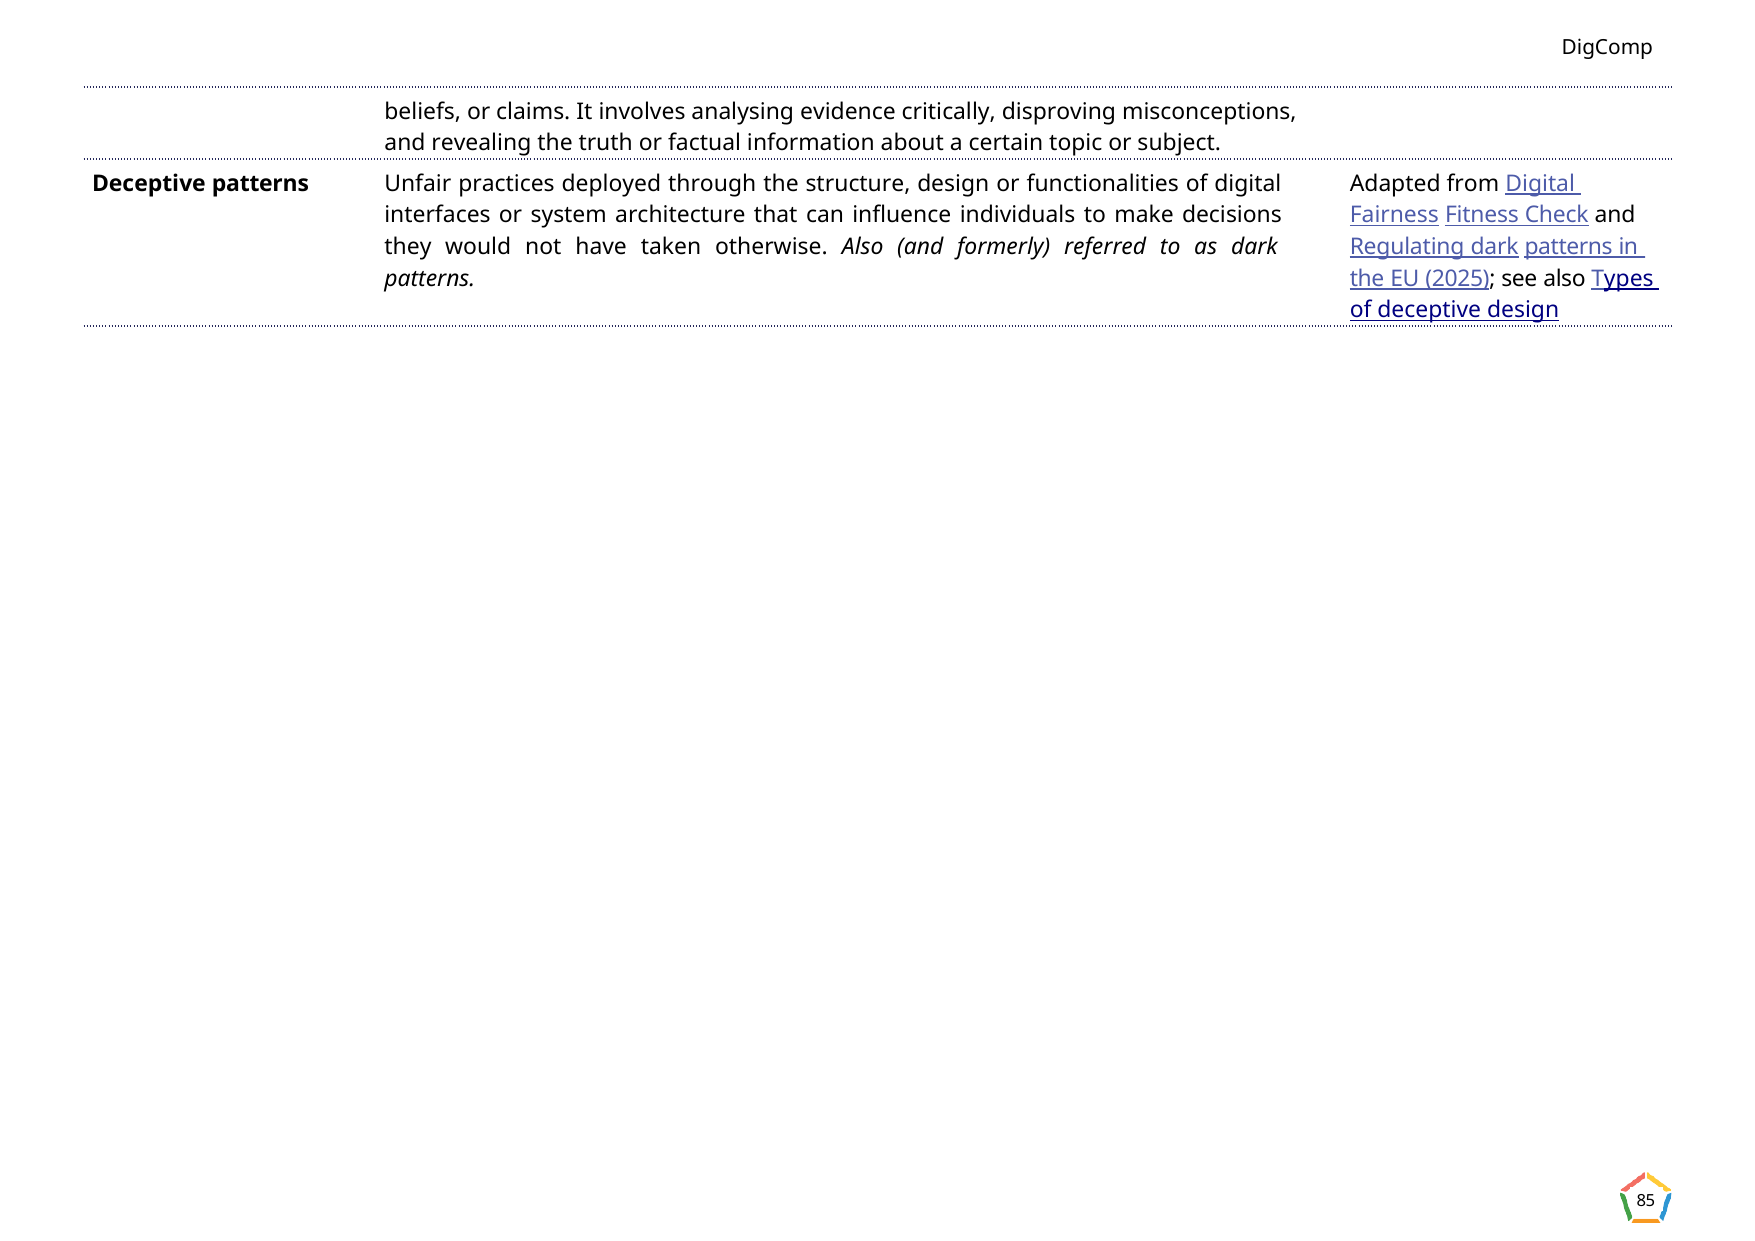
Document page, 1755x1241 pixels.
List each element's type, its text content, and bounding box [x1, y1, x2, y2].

table_cell [84, 86, 344, 158]
table_cell Unfair practices deployed through the structure, design or functionalities of digital interfaces or system architecture that can influence individuals to make decisions they would not have taken otherwise. Also (and formerly) referred to as dark patterns. [344, 158, 1341, 324]
table_cell Deceptive patterns [84, 158, 344, 324]
table_cell beliefs, or claims. It involves analysing evidence critically, disproving misconceptions, and revealing the truth or factual information about a certain topic or subject. [344, 86, 1341, 158]
table_cell [1341, 86, 1672, 158]
table_cell Adapted from Digital Fairness Fitness Check and Regulating dark patterns in the EU (2025); see also Types of deceptive design [1341, 158, 1672, 324]
